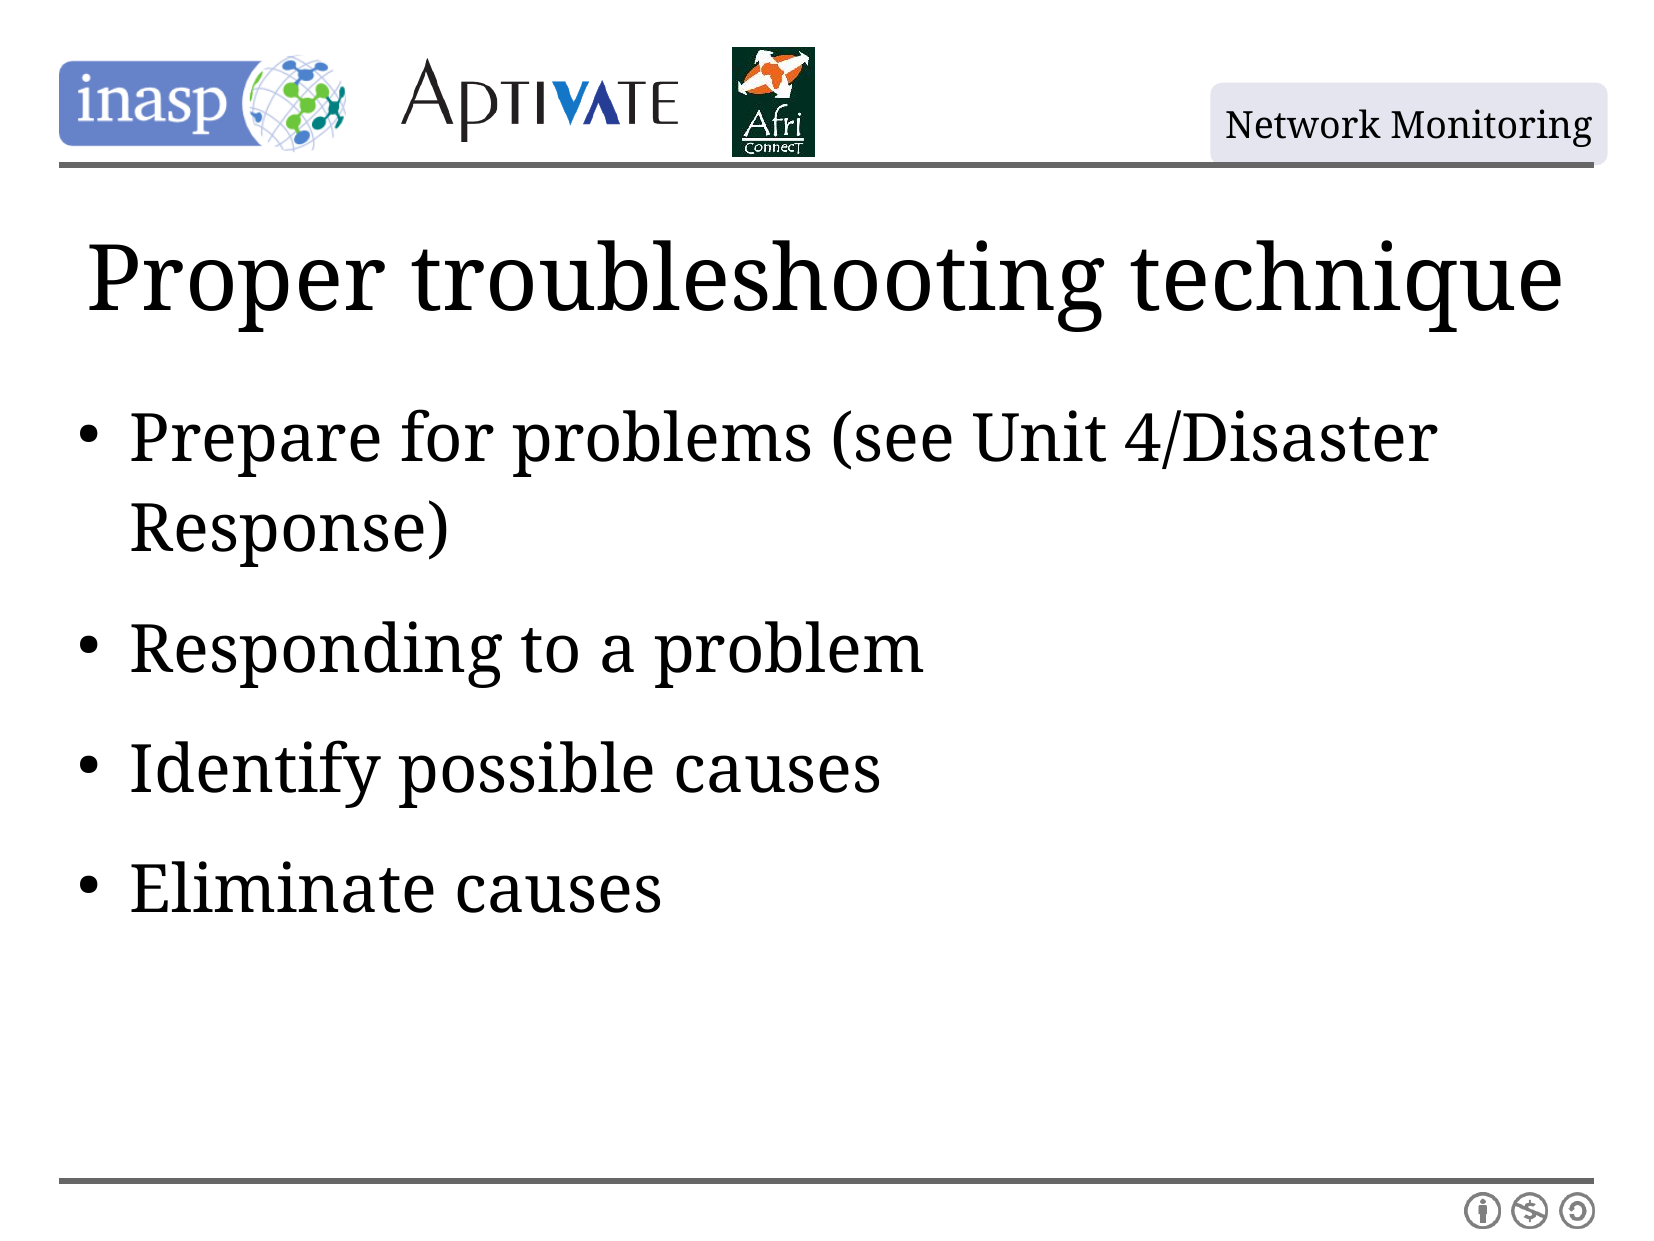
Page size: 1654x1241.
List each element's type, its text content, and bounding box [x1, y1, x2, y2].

picture [732, 47, 815, 157]
picture [401, 58, 678, 142]
picture [59, 47, 355, 160]
picture [1464, 1192, 1501, 1229]
picture [1559, 1192, 1595, 1229]
title Proper troubleshooting technique [59, 212, 1595, 343]
list Prepare for problems (see Unit 4/Disaster Response) Responding to a problem Identify possible causes Eliminate causes [59, 389, 1595, 1109]
picture [1511, 1192, 1548, 1229]
